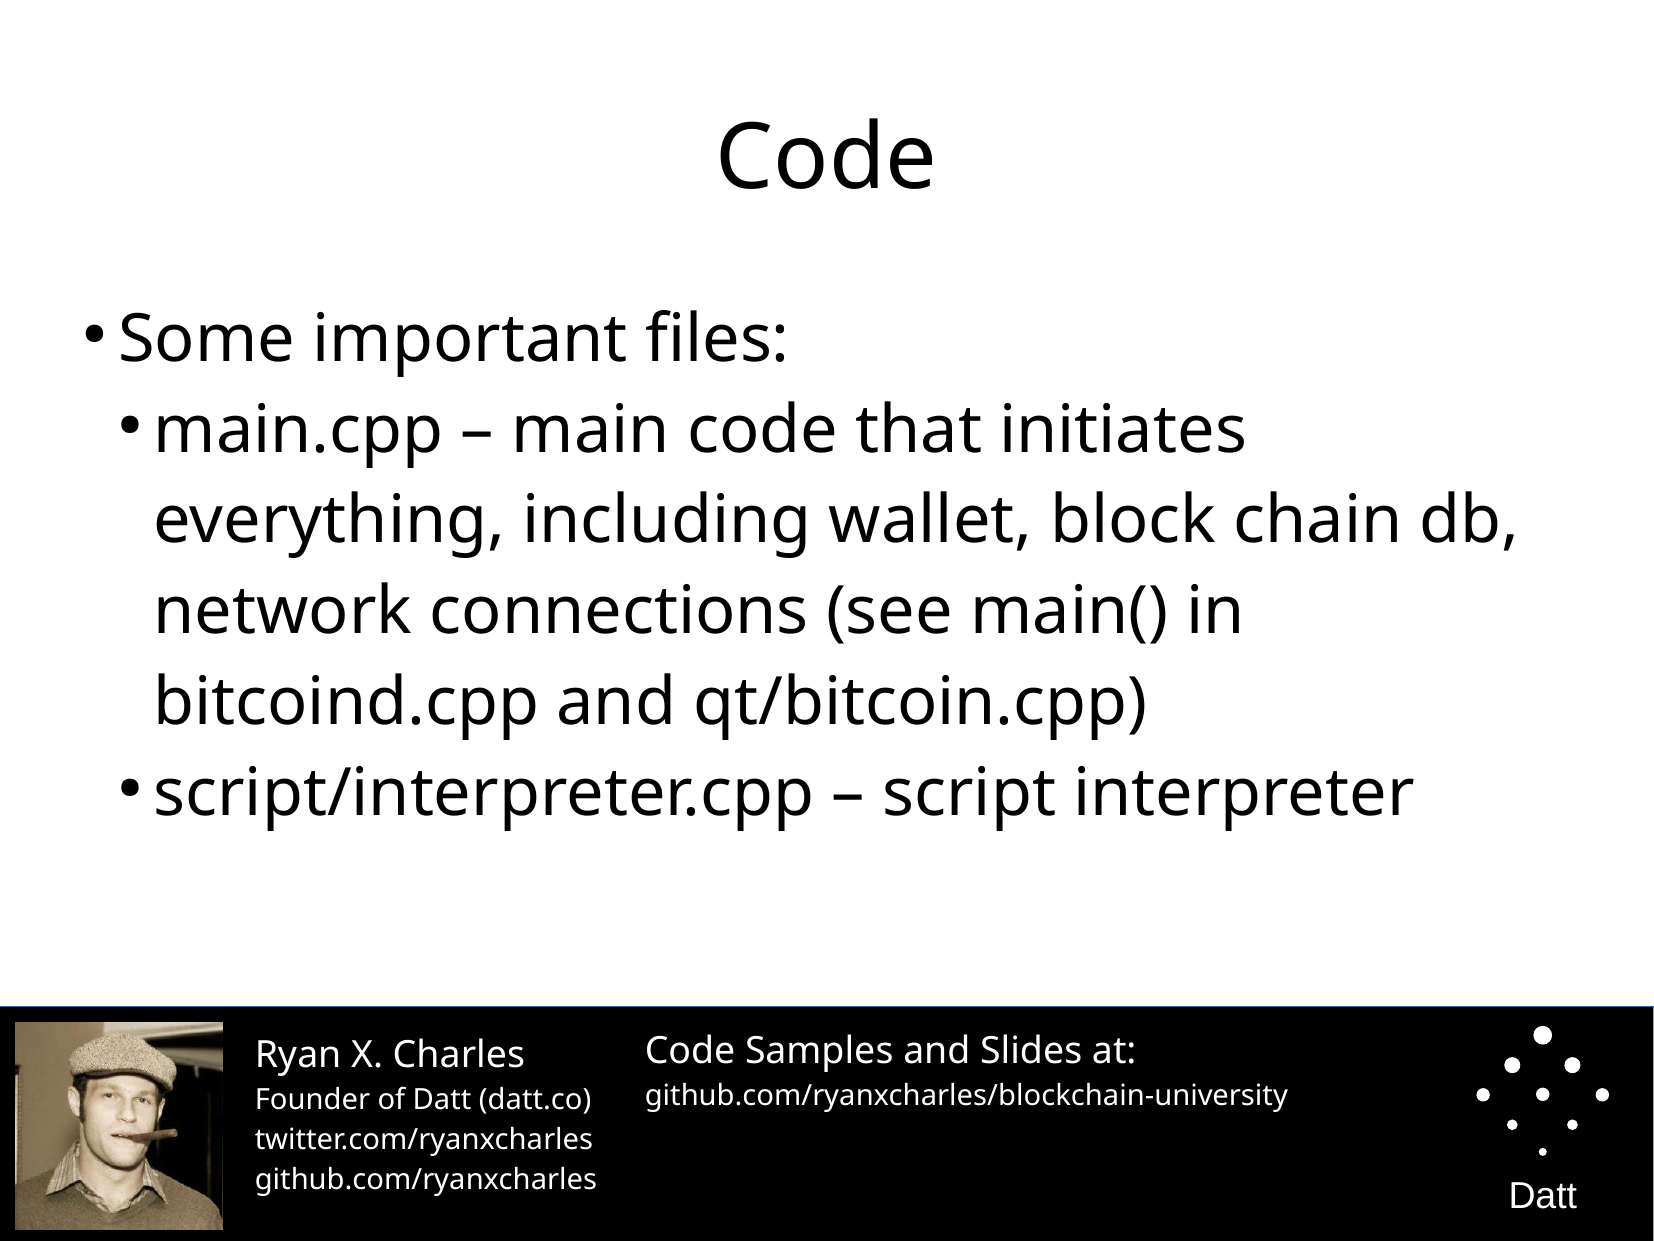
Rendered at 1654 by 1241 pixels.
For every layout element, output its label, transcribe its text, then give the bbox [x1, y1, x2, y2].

subtitle Some important files: main.cpp – main code that initiates everything, including wallet, block chain db, network connections (see main() in bitcoind.cpp and qt/bitcoin.cpp) script/interpreter.cpp – script interpreter [82, 290, 1571, 1006]
picture [1475, 1023, 1611, 1159]
text_box Ryan X. Charles Founder of Datt (datt.co) twitter.com/ryanxcharles github.com/ryanxcharles [240, 1020, 976, 1241]
title Code [82, 49, 1571, 257]
text_box [0, 1006, 1654, 1241]
picture [15, 1022, 223, 1231]
text_box Code Samples and Slides at: github.com/ryanxcharles/blockchain-university [630, 1015, 1403, 1156]
text_box Datt [1452, 1167, 1633, 1241]
